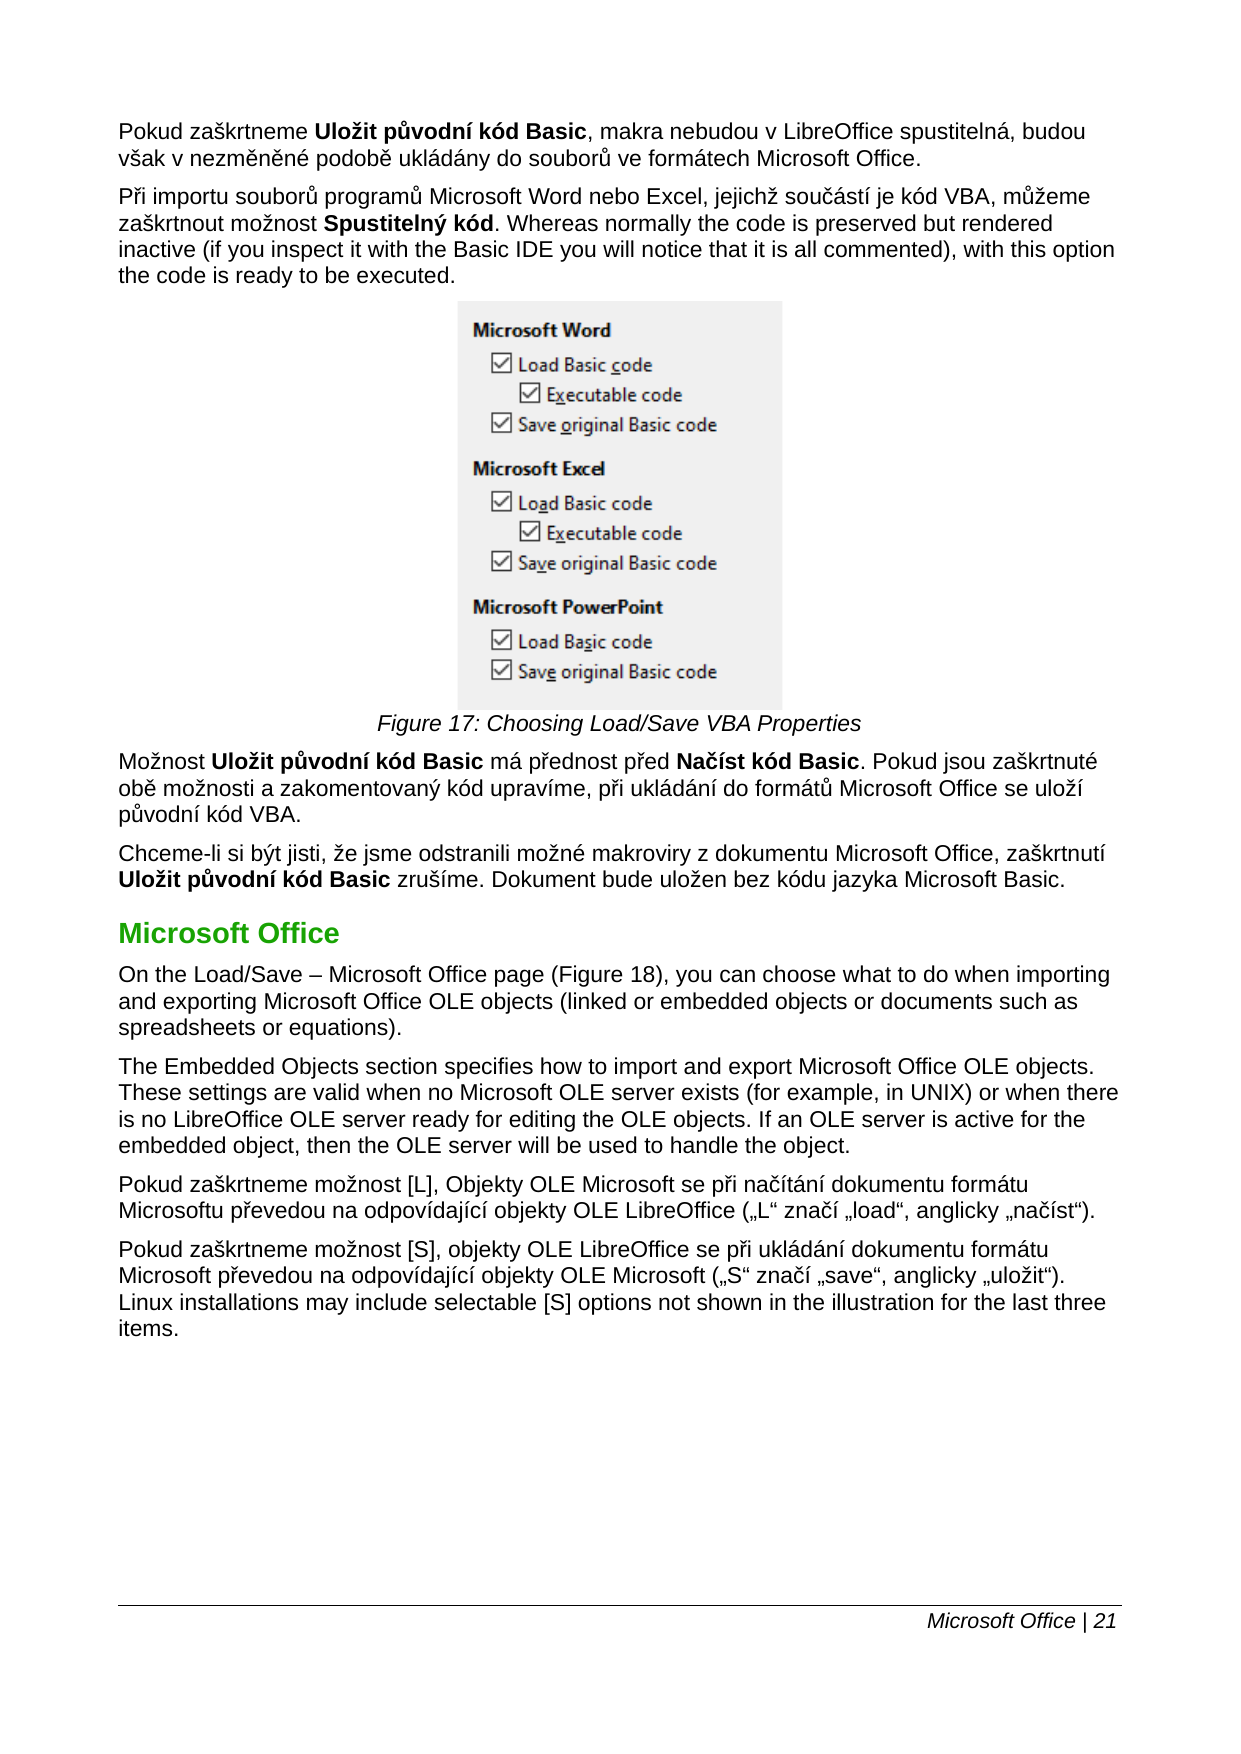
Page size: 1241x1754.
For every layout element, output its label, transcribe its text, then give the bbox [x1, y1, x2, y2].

text Možnost Uložit původní kód Basic má přednost před Načíst kód Basic. Pokud jsou zaškrtnuté obě možnosti a zakomentovaný kód upravíme, při ukládání do formátů Microsoft Office se uloží původní kód VBA. [118, 748, 1122, 827]
text Pokud zaškrtneme Uložit původní kód Basic, makra nebudou v LibreOffice spustitelná, budou však v nezměněné podobě ukládány do souborů ve formátech Microsoft Office. [118, 118, 1122, 171]
picture [457, 301, 783, 710]
subtitle Microsoft Office [118, 916, 1122, 950]
text Při importu souborů programů Microsoft Word nebo Excel, jejichž součástí je kód VBA, můžeme zaškrtnout možnost Spustitelný kód. Whereas normally the code is preserved but rendered inactive (if you inspect it with the Basic IDE you will notice that it is all commented), with this option the code is ready to be executed. [118, 183, 1122, 289]
text Pokud zaškrtneme možnost [S], objekty OLE LibreOffice se při ukládání dokumentu formátu Microsoft převedou na odpovídající objekty OLE Microsoft („S“ značí „save“, anglicky „uložit“). Linux installations may include selectable [S] options not shown in the illustration for the last three items. [118, 1236, 1122, 1342]
text Chceme-li si být jisti, že jsme odstranili možné makroviry z dokumentu Microsoft Office, zaškrtnutí Uložit původní kód Basic zrušíme. Dokument bude uložen bez kódu jazyka Microsoft Basic. [118, 840, 1122, 892]
text The Embedded Objects section specifies how to import and export Microsoft Office OLE objects. These settings are valid when no Microsoft OLE server exists (for example, in UNIX) or when there is no LibreOffice OLE server ready for editing the OLE objects. If an OLE server is active for the embedded object, then the OLE server will be used to handle the object. [118, 1053, 1122, 1158]
text Figure 17: Choosing Load/Save VBA Properties [364, 710, 876, 736]
text On the Load/Save – Microsoft Office page (Figure 18), you can choose what to do when importing and exporting Microsoft Office OLE objects (linked or embedded objects or documents such as spreadsheets or equations). [118, 961, 1122, 1041]
text Pokud zaškrtneme možnost [L], Objekty OLE Microsoft se při načítání dokumentu formátu Microsoftu převedou na odpovídající objekty OLE LibreOffice („L“ značí „load“, anglicky „načíst“). [118, 1171, 1122, 1224]
